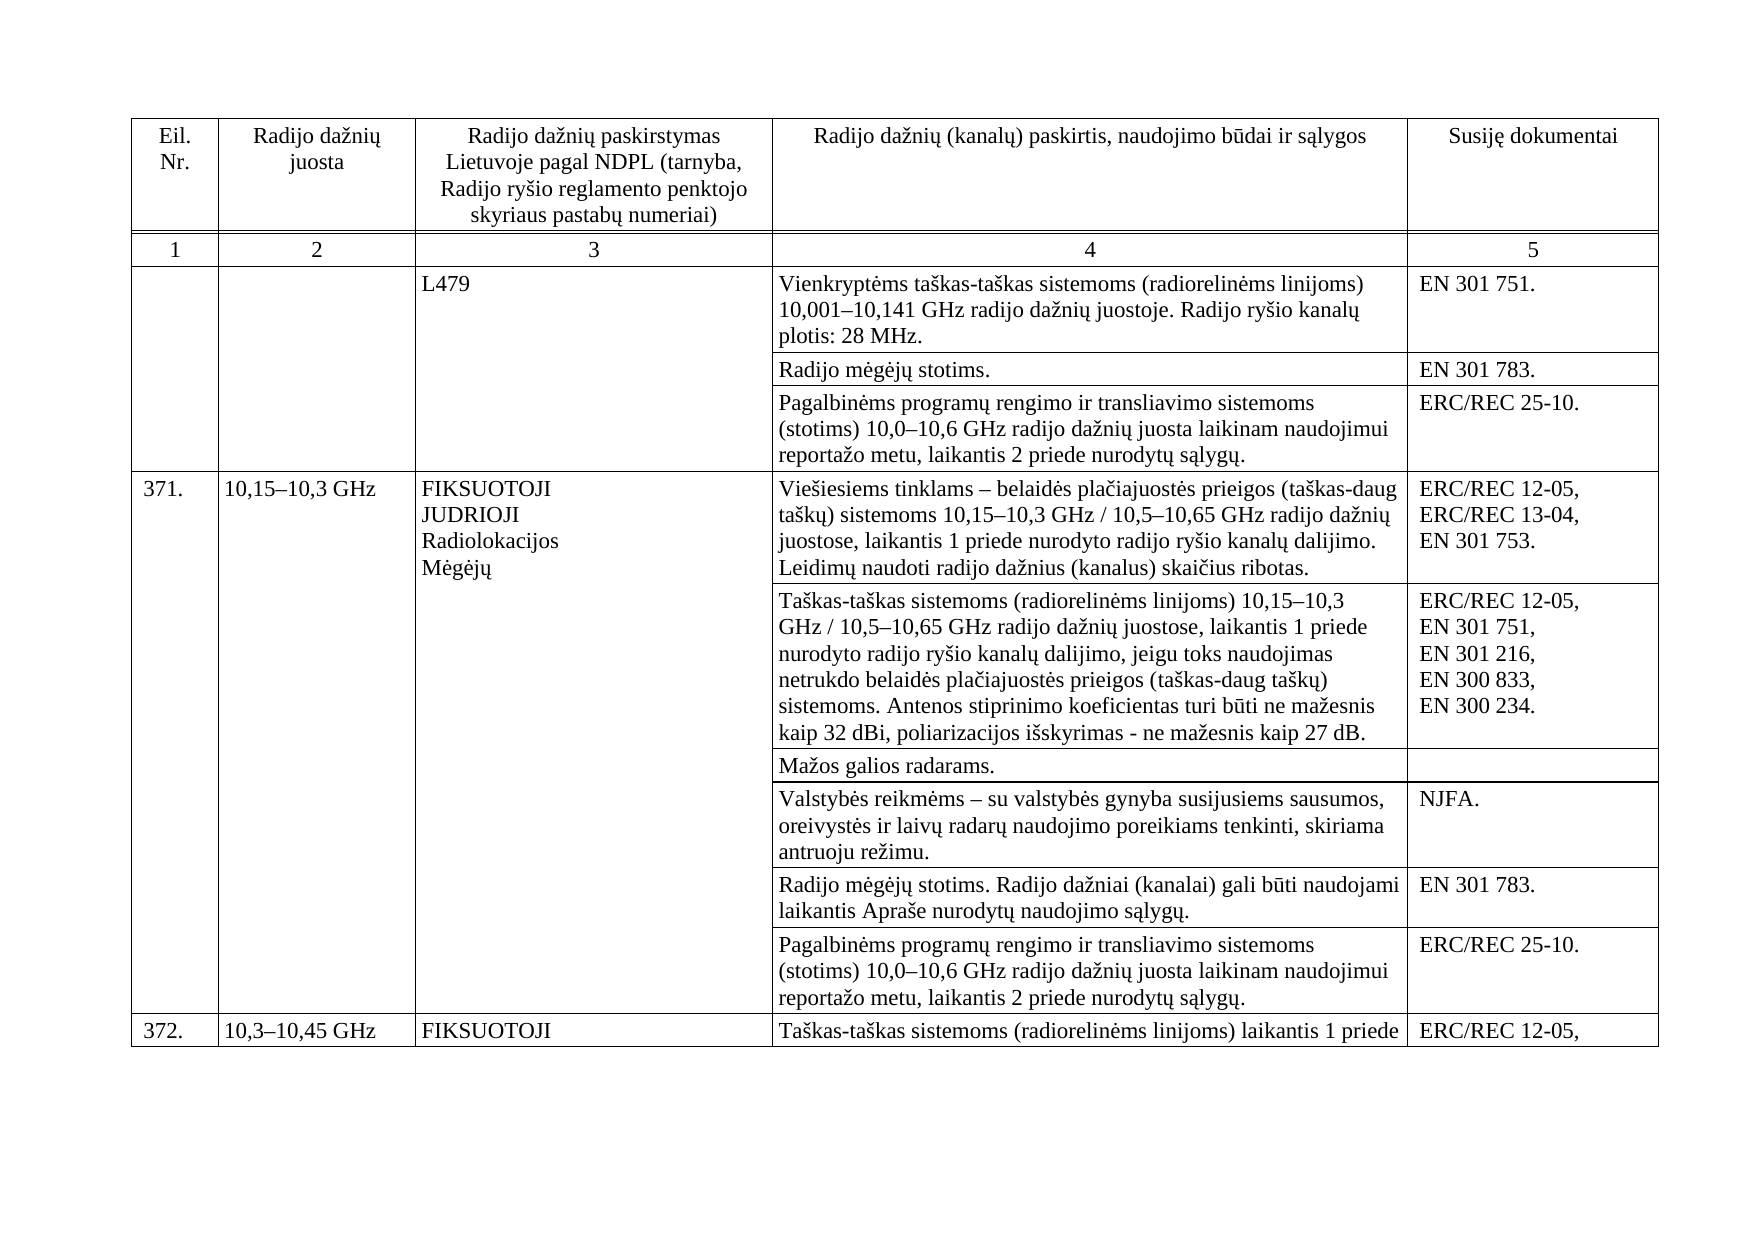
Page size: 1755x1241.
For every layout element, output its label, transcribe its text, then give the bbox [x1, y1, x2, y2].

table_header Radijo dažnių juosta [219, 119, 415, 230]
table_cell [1408, 749, 1658, 781]
table_cell Pagalbinėms programų rengimo ir transliavimo sistemoms (stotims) 10,0–10,6 GHz radijo dažnių juosta laikinam naudojimui reportažo metu, laikantis 2 priede nurodytų sąlygų. [773, 928, 1407, 1013]
table_cell 4 [773, 234, 1407, 266]
table_header Eil. Nr. [132, 119, 218, 230]
table_cell Pagalbinėms programų rengimo ir transliavimo sistemoms (stotims) 10,0–10,6 GHz radijo dažnių juosta laikinam naudojimui reportažo metu, laikantis 2 priede nurodytų sąlygų. [773, 386, 1407, 471]
table_cell Mažos galios radarams. [773, 749, 1407, 781]
table_cell ERC/REC 25-10. [1408, 928, 1658, 1013]
table_cell ERC/REC 12-05, [1408, 1014, 1658, 1046]
table_cell Radijo mėgėjų stotims. Radijo dažniai (kanalai) gali būti naudojami laikantis Apraše nurodytų naudojimo sąlygų. [773, 868, 1407, 927]
table_cell 3 [416, 234, 772, 266]
table_cell ERC/REC 12-05, EN 301 751, EN 301 216, EN 300 833, EN 300 234. [1408, 584, 1658, 748]
table_cell 372. [132, 1014, 218, 1046]
table_cell NJFA. [1408, 783, 1658, 867]
table_cell 5 [1408, 234, 1658, 266]
table_cell ERC/REC 12-05, ERC/REC 13-04, EN 301 753. [1408, 472, 1658, 583]
table_cell FIKSUOTOJI [416, 1014, 772, 1046]
table_cell 1 [132, 234, 218, 266]
table_cell Taškas-taškas sistemoms (radiorelinėms linijoms) 10,15–10,3 GHz / 10,5–10,65 GHz radijo dažnių juostose, laikantis 1 priede nurodyto radijo ryšio kanalų dalijimo, jeigu toks naudojimas netrukdo belaidės plačiajuostės prieigos (taškas-daug taškų) sistemoms. Antenos stiprinimo koeficientas turi būti ne mažesnis kaip 32 dBi, poliarizacijos išskyrimas - ne mažesnis kaip 27 dB. [773, 584, 1407, 748]
table_cell [219, 267, 415, 471]
table_cell 10,15–10,3 GHz [219, 472, 415, 1013]
table_cell Vienkryptėms taškas-taškas sistemoms (radiorelinėms linijoms) 10,001–10,141 GHz radijo dažnių juostoje. Radijo ryšio kanalų plotis: 28 MHz. [773, 267, 1407, 352]
table_cell Viešiesiems tinklams – belaidės plačiajuostės prieigos (taškas-daug taškų) sistemoms 10,15–10,3 GHz / 10,5–10,65 GHz radijo dažnių juostose, laikantis 1 priede nurodyto radijo ryšio kanalų dalijimo. Leidimų naudoti radijo dažnius (kanalus) skaičius ribotas. [773, 472, 1407, 583]
table_cell EN 301 783. [1408, 868, 1658, 927]
table_cell EN 301 783. [1408, 353, 1658, 385]
table_header Radijo dažnių paskirstymas Lietuvoje pagal NDPL (tarnyba, Radijo ryšio reglamento penktojo skyriaus pastabų numeriai) [416, 119, 772, 230]
table_cell 10,3–10,45 GHz [219, 1014, 415, 1046]
table_cell 371. [132, 472, 218, 1013]
table_cell EN 301 751. [1408, 267, 1658, 352]
table_cell Radijo mėgėjų stotims. [773, 353, 1407, 385]
table_cell L479 [416, 267, 772, 471]
table_cell 2 [219, 234, 415, 266]
table_header Susiję dokumentai [1408, 119, 1658, 230]
table_cell ERC/REC 25-10. [1408, 386, 1658, 471]
table_cell [132, 267, 218, 471]
table_header Radijo dažnių (kanalų) paskirtis, naudojimo būdai ir sąlygos [773, 119, 1407, 230]
table_cell FIKSUOTOJI JUDRIOJI Radiolokacijos Mėgėjų [416, 472, 772, 1013]
table_cell Valstybės reikmėms – su valstybės gynyba susijusiems sausumos, oreivystės ir laivų radarų naudojimo poreikiams tenkinti, skiriama antruoju režimu. [773, 783, 1407, 867]
table_cell Taškas-taškas sistemoms (radiorelinėms linijoms) laikantis 1 priede [773, 1014, 1407, 1046]
